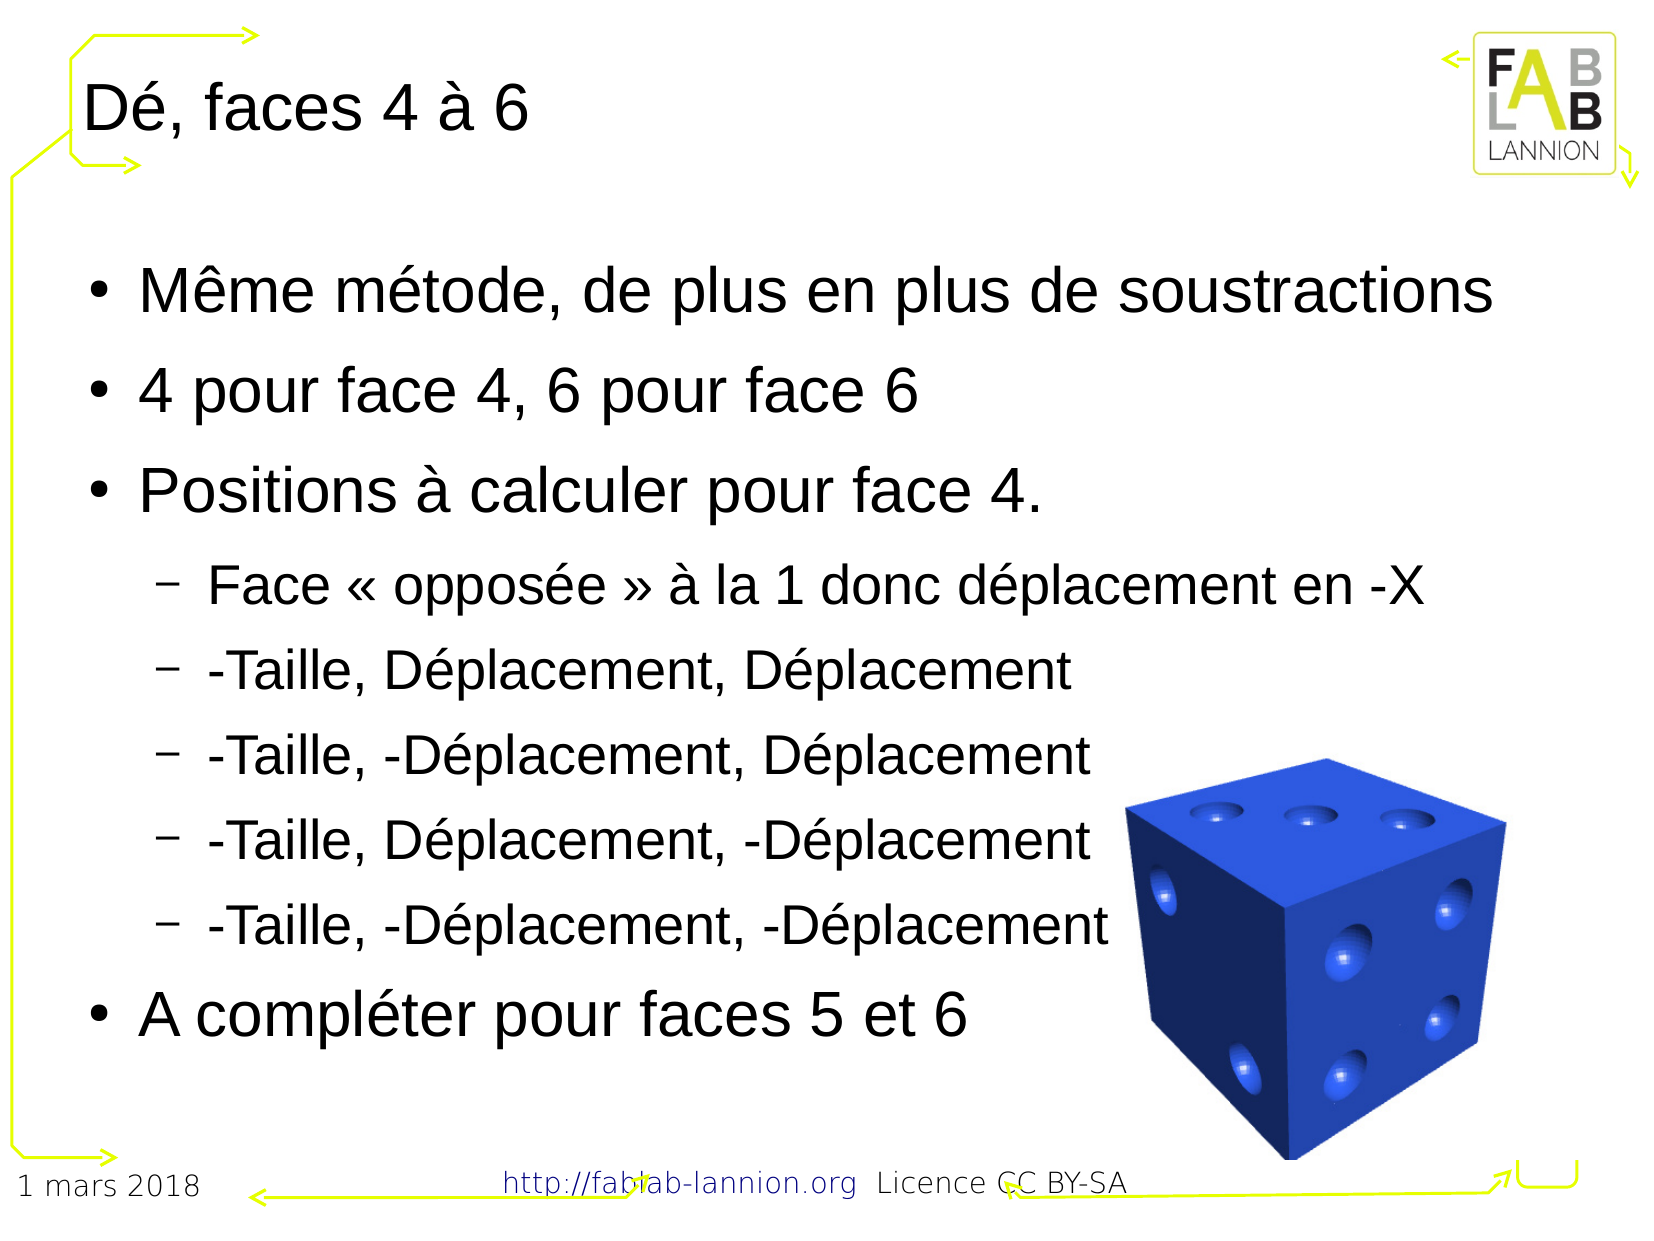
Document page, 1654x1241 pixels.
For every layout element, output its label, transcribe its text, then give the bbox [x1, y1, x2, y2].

list Même métode, de plus en plus de soustractions 4 pour face 4, 6 pour face 6 Positions à calculer pour face 4. Face « opposée » à la 1 donc déplacement en -X -Taille, Déplacement, Déplacement -Taille, -Déplacement, Déplacement -Taille, Déplacement, -Déplacement -Taille, -Déplacement, -Déplacement A compléter pour faces 5 et 6 [70, 254, 1560, 1052]
picture [980, 578, 1642, 1160]
title Dé, faces 4 à 6 [82, 49, 1441, 166]
picture [1470, 29, 1619, 178]
